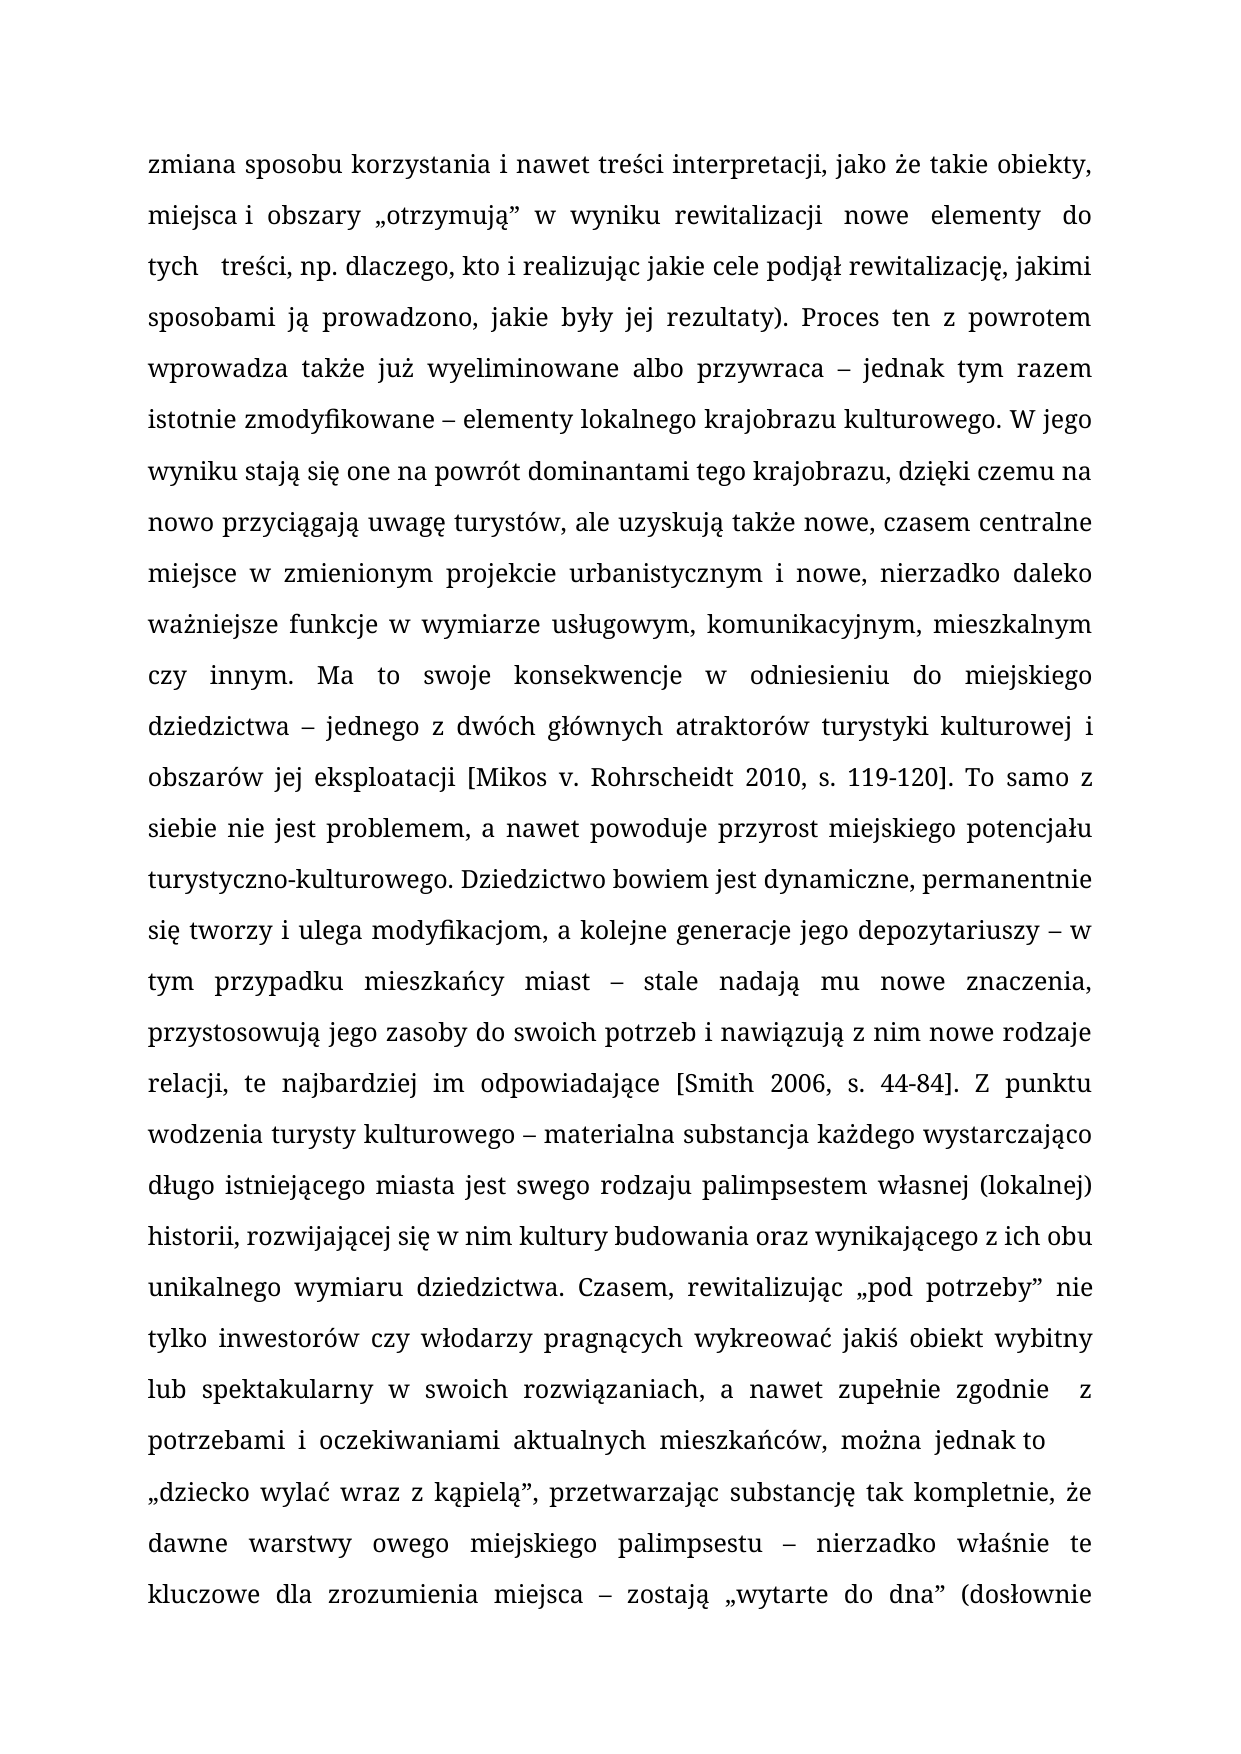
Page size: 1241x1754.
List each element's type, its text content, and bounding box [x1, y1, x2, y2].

text zmiana sposobu korzystania i nawet treści interpretacji, jako że takie obiekty, miejsca i obszary „otrzymują” w wyniku rewitalizacji nowe elementy do tych treści, np. dlaczego, kto i realizując jakie cele podjął rewitalizację, jakimi sposobami ją prowadzono, jakie były jej rezultaty). Proces ten z powrotem wprowadza także już wyeliminowane albo przywraca – jednak tym razem istotnie zmodyfikowane – elementy lokalnego krajobrazu kulturowego. W jego wyniku stają się one na powrót dominantami tego krajobrazu, dzięki czemu na nowo przyciągają uwagę turystów, ale uzyskują także nowe, czasem centralne miejsce w zmienionym projekcie urbanistycznym i nowe, nierzadko daleko ważniejsze funkcje w wymiarze usługowym, komunikacyjnym, mieszkalnym czy innym. Ma to swoje konsekwencje w odniesieniu do miejskiego dziedzictwa – jednego z dwóch głównych atraktorów turystyki kulturowej i obszarów jej eksploatacji [Mikos v. Rohrscheidt 2010, s. 119-120]. To samo z siebie nie jest problemem, a nawet powoduje przyrost miejskiego potencjału turystyczno-kulturowego. Dziedzictwo bowiem jest dynamiczne, permanentnie się tworzy i ulega modyfikacjom, a kolejne generacje jego depozytariuszy – w tym przypadku mieszkańcy miast – stale nadają mu nowe znaczenia, przystosowują jego zasoby do swoich potrzeb i nawiązują z nim nowe rodzaje relacji, te najbardziej im odpowiadające [Smith 2006, s. 44-84]. Z punktu wodzenia turysty kulturowego – materialna substancja każdego wystarczająco długo istniejącego miasta jest swego rodzaju palimpsestem własnej (lokalnej) historii, rozwijającej się w nim kultury budowania oraz wynikającego z ich obu unikalnego wymiaru dziedzictwa. Czasem, rewitalizując „pod potrzeby” nie tylko inwestorów czy włodarzy pragnących wykreować jakiś obiekt wybitny lub spektakularny w swoich rozwiązaniach, a nawet zupełnie zgodnie z potrzebami i oczekiwaniami aktualnych mieszkańców, można jednak to [148, 147, 1093, 1457]
text „dziecko wylać wraz z kąpielą”, przetwarzając substancję tak kompletnie, że dawne warstwy owego miejskiego palimpsestu – nierzadko właśnie te kluczowe dla zrozumienia miejsca – zostają „wytarte do dna” (dosłownie [148, 1474, 1093, 1610]
